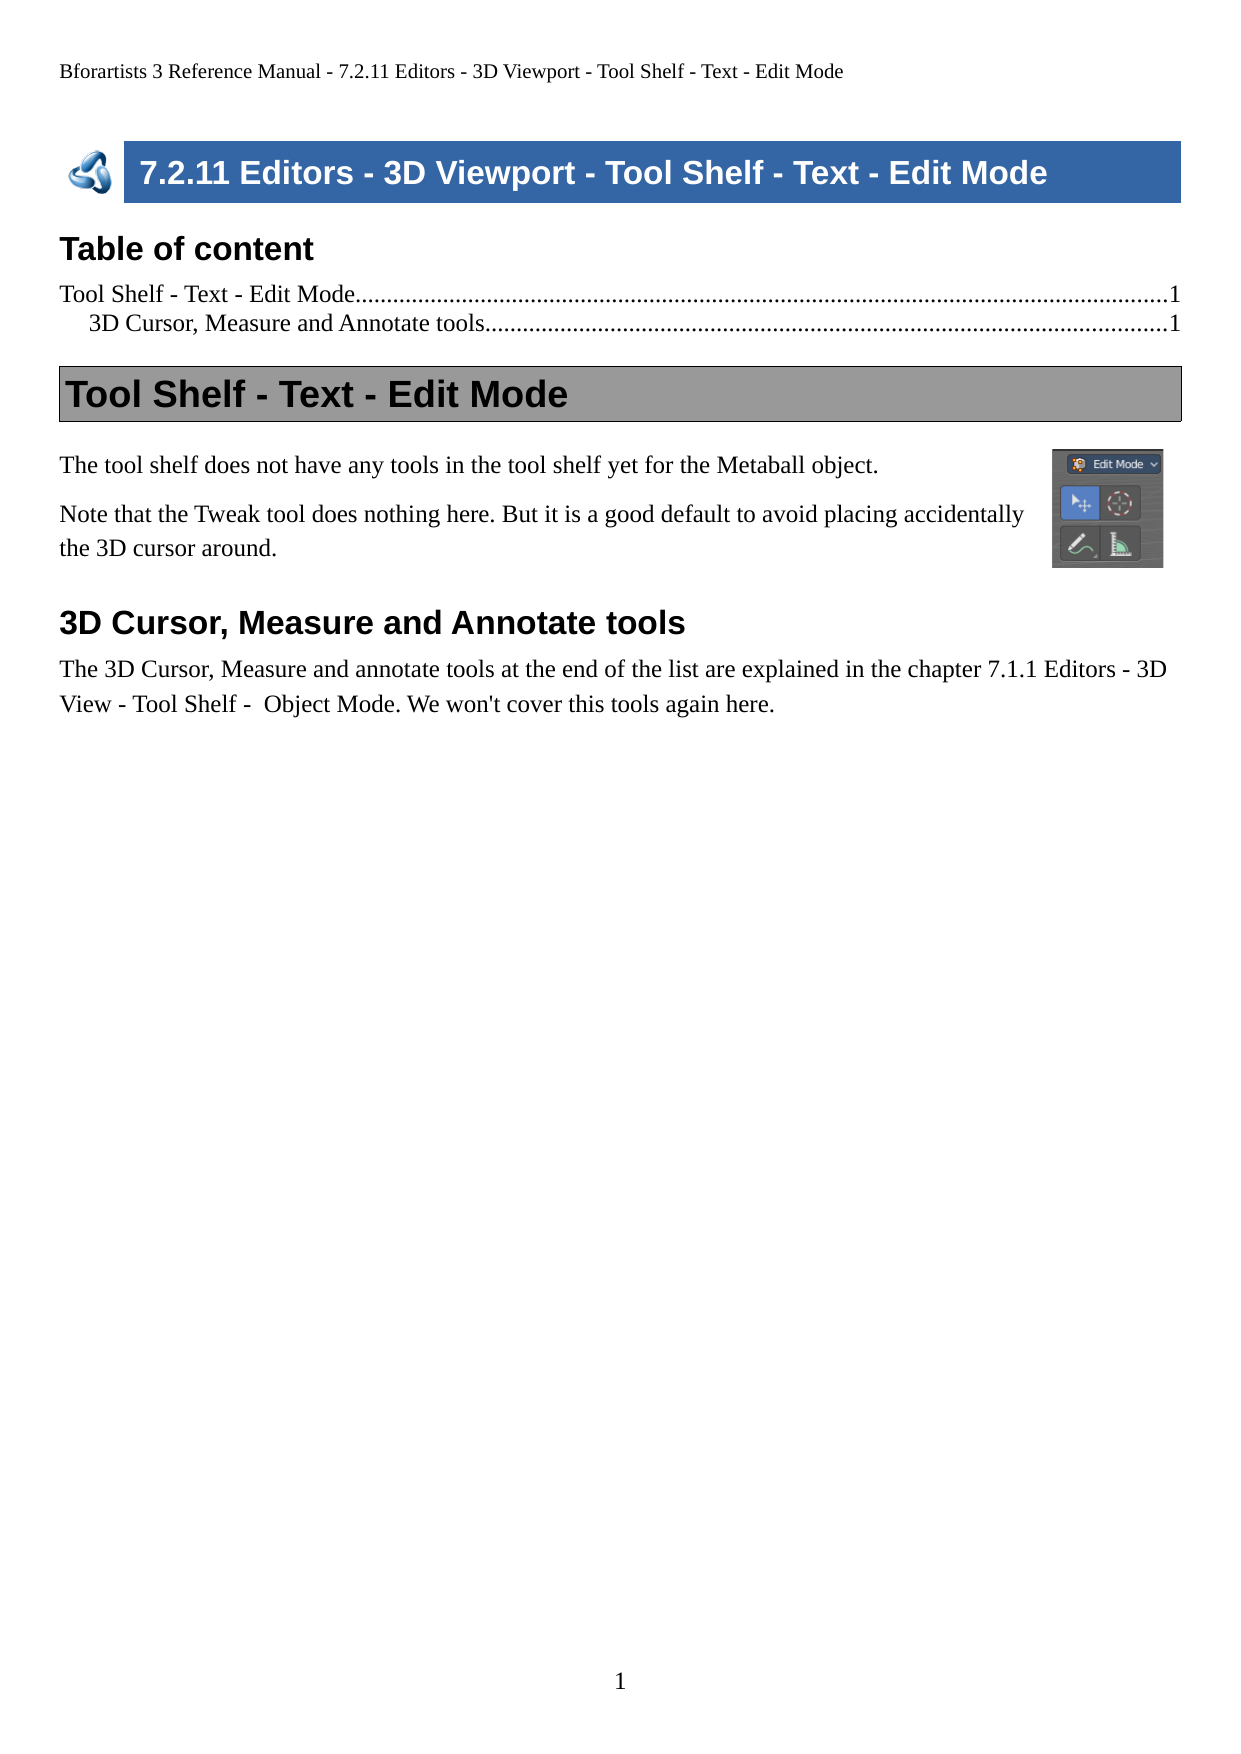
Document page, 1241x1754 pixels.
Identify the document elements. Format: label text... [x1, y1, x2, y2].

text 3D Cursor, Measure and Annotate tools 1 [88, 308, 1181, 337]
table_header 7.2.11 Editors - 3D Viewport - Tool Shelf - Text - Edit Mode [124, 141, 1181, 203]
table_header Tool Shelf - Text - Edit Mode [60, 367, 1181, 421]
table_header [59, 141, 124, 203]
text Tool Shelf - Text - Edit Mode 1 [59, 279, 1181, 308]
subtitle Table of content [59, 228, 1181, 267]
subtitle 3D Cursor, Measure and Annotate tools [59, 603, 1181, 642]
picture [1052, 449, 1164, 568]
text The 3D Cursor, Measure and annotate tools at the end of the list are explained in the chapter 7.1.1 Editors - 3D View - Tool Shelf - Object Mode. We won't cover this tools again here. [59, 654, 1181, 718]
picture [65, 147, 114, 197]
text Note that the Tweak tool does nothing here. But it is a good default to avoid placing accidentally the 3D cursor around. [59, 499, 1052, 562]
text The tool shelf does not have any tools in the tool shelf yet for the Metaball object. [59, 450, 1052, 478]
